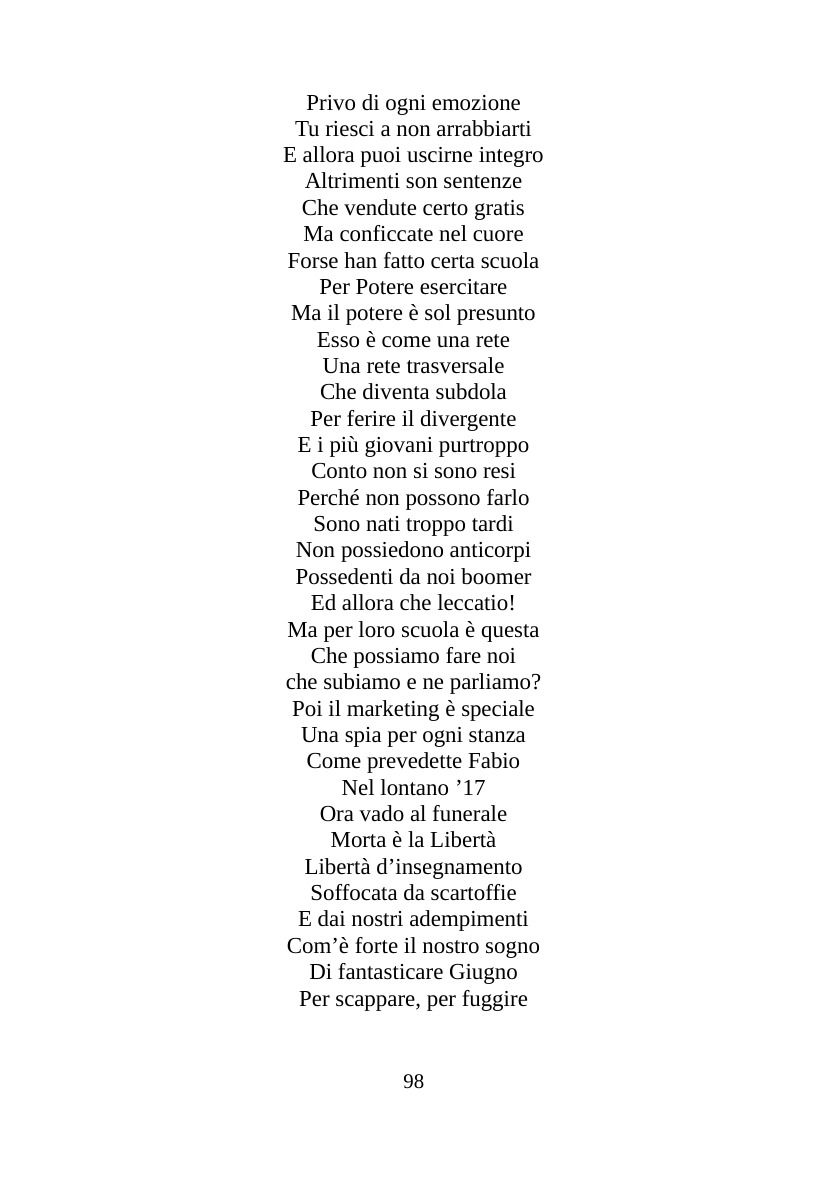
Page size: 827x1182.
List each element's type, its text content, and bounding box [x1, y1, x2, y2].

text Ma conficcate nel cuore [88, 220, 738, 247]
text che subiamo e ne parliamo? [88, 668, 738, 695]
text Non possiedono anticorpi [88, 537, 738, 563]
text Ed allora che leccatio! [88, 589, 738, 616]
text Ma per loro scuola è questa [88, 616, 738, 642]
text Sono nati troppo tardi [88, 510, 738, 537]
text Nel lontano ’17 [88, 774, 738, 800]
text Per Potere esercitare [88, 273, 738, 299]
text E allora puoi uscirne integro [88, 141, 738, 168]
text Altrimenti son sentenze [88, 168, 738, 194]
text Tu riesci a non arrabbiarti [88, 115, 738, 141]
text Soffocata da scartoffie [88, 879, 738, 906]
text E dai nostri adempimenti [88, 906, 738, 932]
text Una spia per ogni stanza [88, 721, 738, 747]
text Che vendute certo gratis [88, 194, 738, 220]
text Morta è la Libertà [88, 826, 738, 853]
text Per ferire il divergente [88, 405, 738, 431]
text Ma il potere è sol presunto [88, 299, 738, 326]
text Per scappare, per fuggire [88, 984, 738, 1011]
text Conto non si sono resi [88, 457, 738, 484]
text Poi il marketing è speciale [88, 695, 738, 721]
text Ora vado al funerale [88, 800, 738, 826]
text Libertà d’insegnamento [88, 853, 738, 879]
text Che diventa subdola [88, 378, 738, 405]
text Esso è come una rete [88, 326, 738, 352]
text Come prevedette Fabio [88, 747, 738, 774]
text Forse han fatto certa scuola [88, 247, 738, 273]
text Privo di ogni emozione [88, 88, 738, 115]
text Che possiamo fare noi [88, 642, 738, 668]
text E i più giovani purtroppo [88, 431, 738, 457]
text Possedenti da noi boomer [88, 563, 738, 589]
text Una rete trasversale [88, 352, 738, 378]
text Perché non possono farlo [88, 484, 738, 510]
text Di fantasticare Giugno [88, 958, 738, 984]
text Com’è forte il nostro sogno [88, 932, 738, 958]
